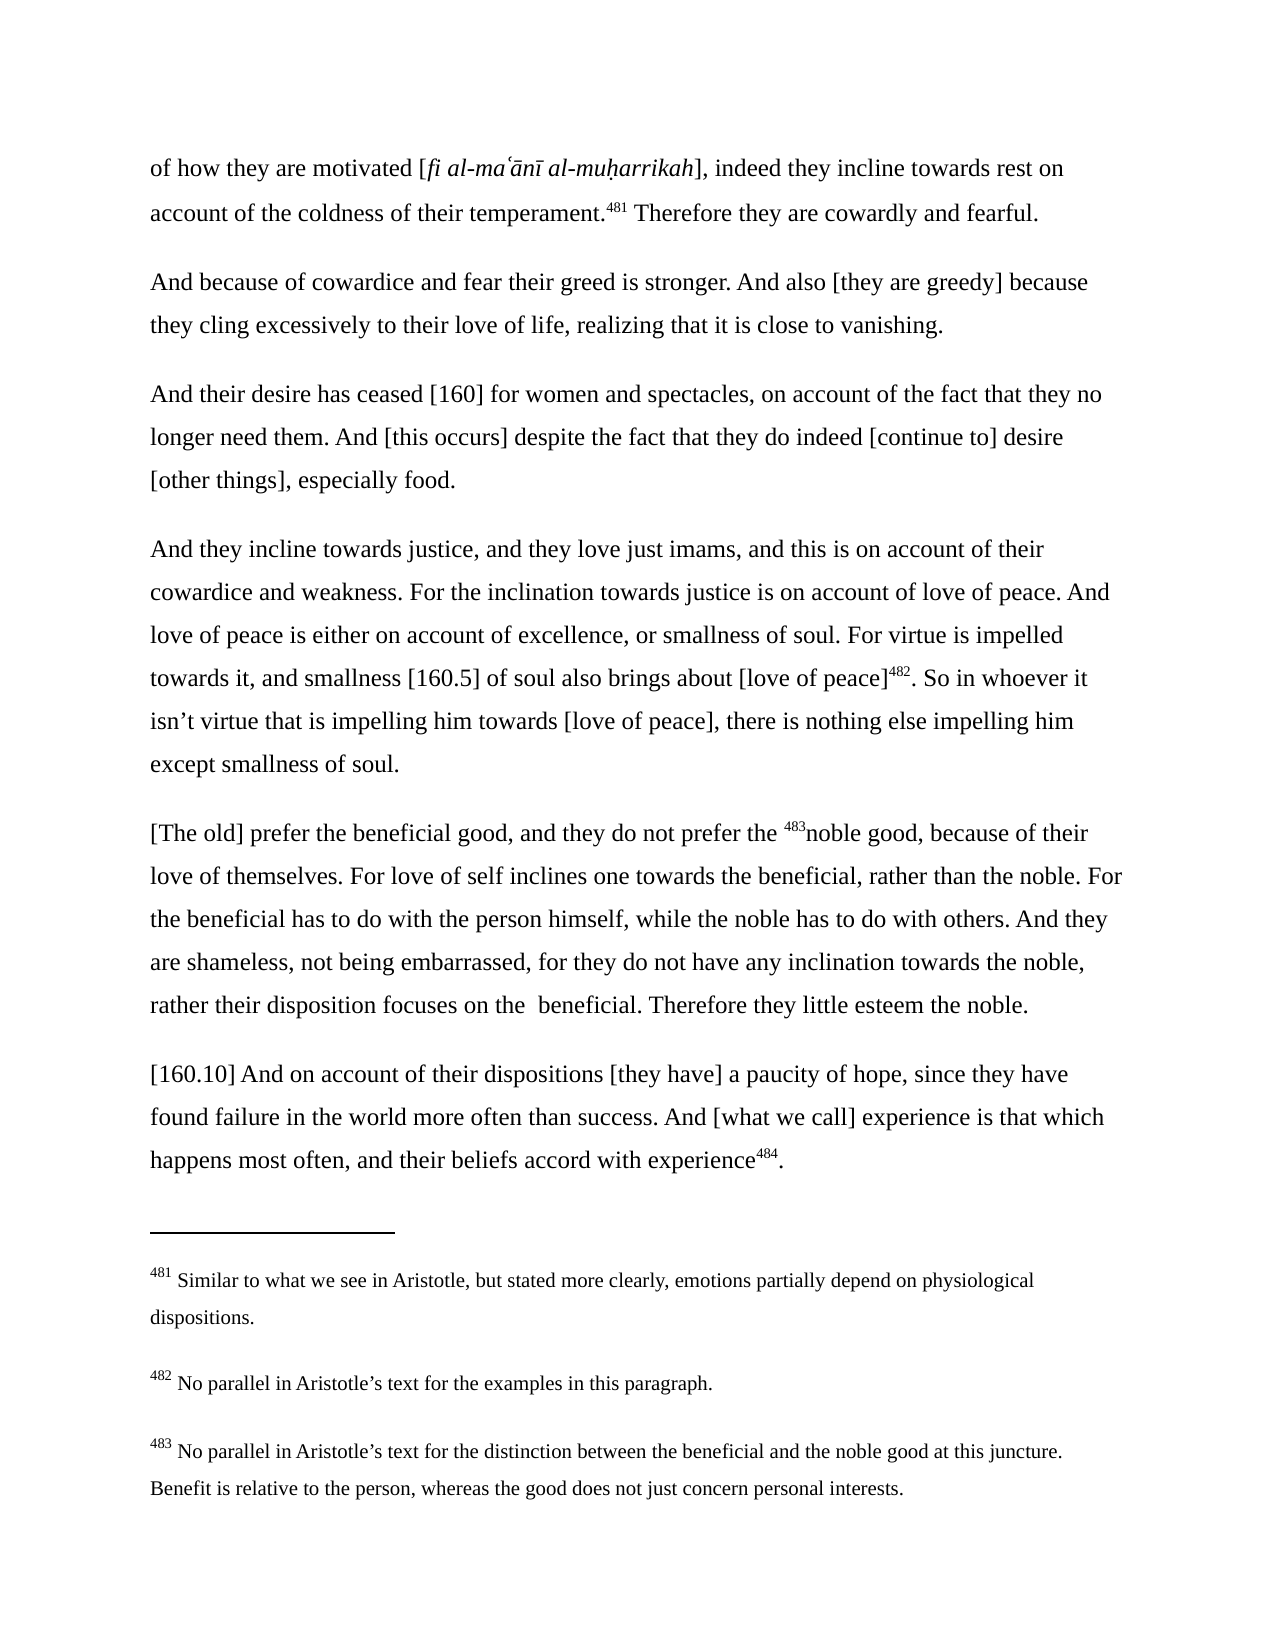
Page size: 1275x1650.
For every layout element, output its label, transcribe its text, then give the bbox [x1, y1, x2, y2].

text of how they are motivated [fi al-maʿānī al-muḥarrikah], indeed they incline towards rest on account of the coldness of their temperament. Therefore they are cowardly and fearful. [150, 150, 1125, 227]
text Similar to what we see in Aristotle, but stated more clearly, emotions partially depend on physiological dispositions. [150, 1264, 1125, 1329]
text [The old] prefer the beneficial good, and they do not prefer the noble good, because of their love of themselves. For love of self inclines one towards the beneficial, rather than the noble. For the beneficial has to do with the person himself, while the noble has to do with others. And they are shameless, not being embarrassed, for they do not have any inclination towards the noble, rather their disposition focuses on the beneficial. Therefore they little esteem the noble. [150, 818, 1125, 1019]
text No parallel in Aristotle’s text for the examples in this paragraph. [150, 1367, 1125, 1395]
text And they incline towards justice, and they love just imams, and this is on account of their cowardice and weakness. For the inclination towards justice is on account of love of peace. And love of peace is either on account of excellence, or smallness of soul. For virtue is impelled towards it, and smallness [160.5] of soul also brings about [love of peace]. So in whoever it isn’t virtue that is impelling him towards [love of peace], there is nothing else impelling him except smallness of soul. [150, 534, 1125, 778]
text No parallel in Aristotle’s text for the distinction between the beneficial and the noble good at this juncture. Benefit is relative to the person, whereas the good does not just concern personal interests. [150, 1435, 1125, 1500]
text And because of cowardice and fear their greed is stronger. And also [they are greedy] because they cling excessively to their love of life, realizing that it is close to vanishing. [150, 267, 1125, 339]
text And their desire has ceased [160] for women and spectacles, on account of the fact that they no longer need them. And [this occurs] despite the fact that they do indeed [continue to] desire [other things], especially food. [150, 379, 1125, 494]
text [160.10] And on account of their dispositions [they have] a paucity of hope, since they have found failure in the world more often than success. And [what we call] experience is that which happens most often, and their beliefs accord with experience. [150, 1059, 1125, 1174]
